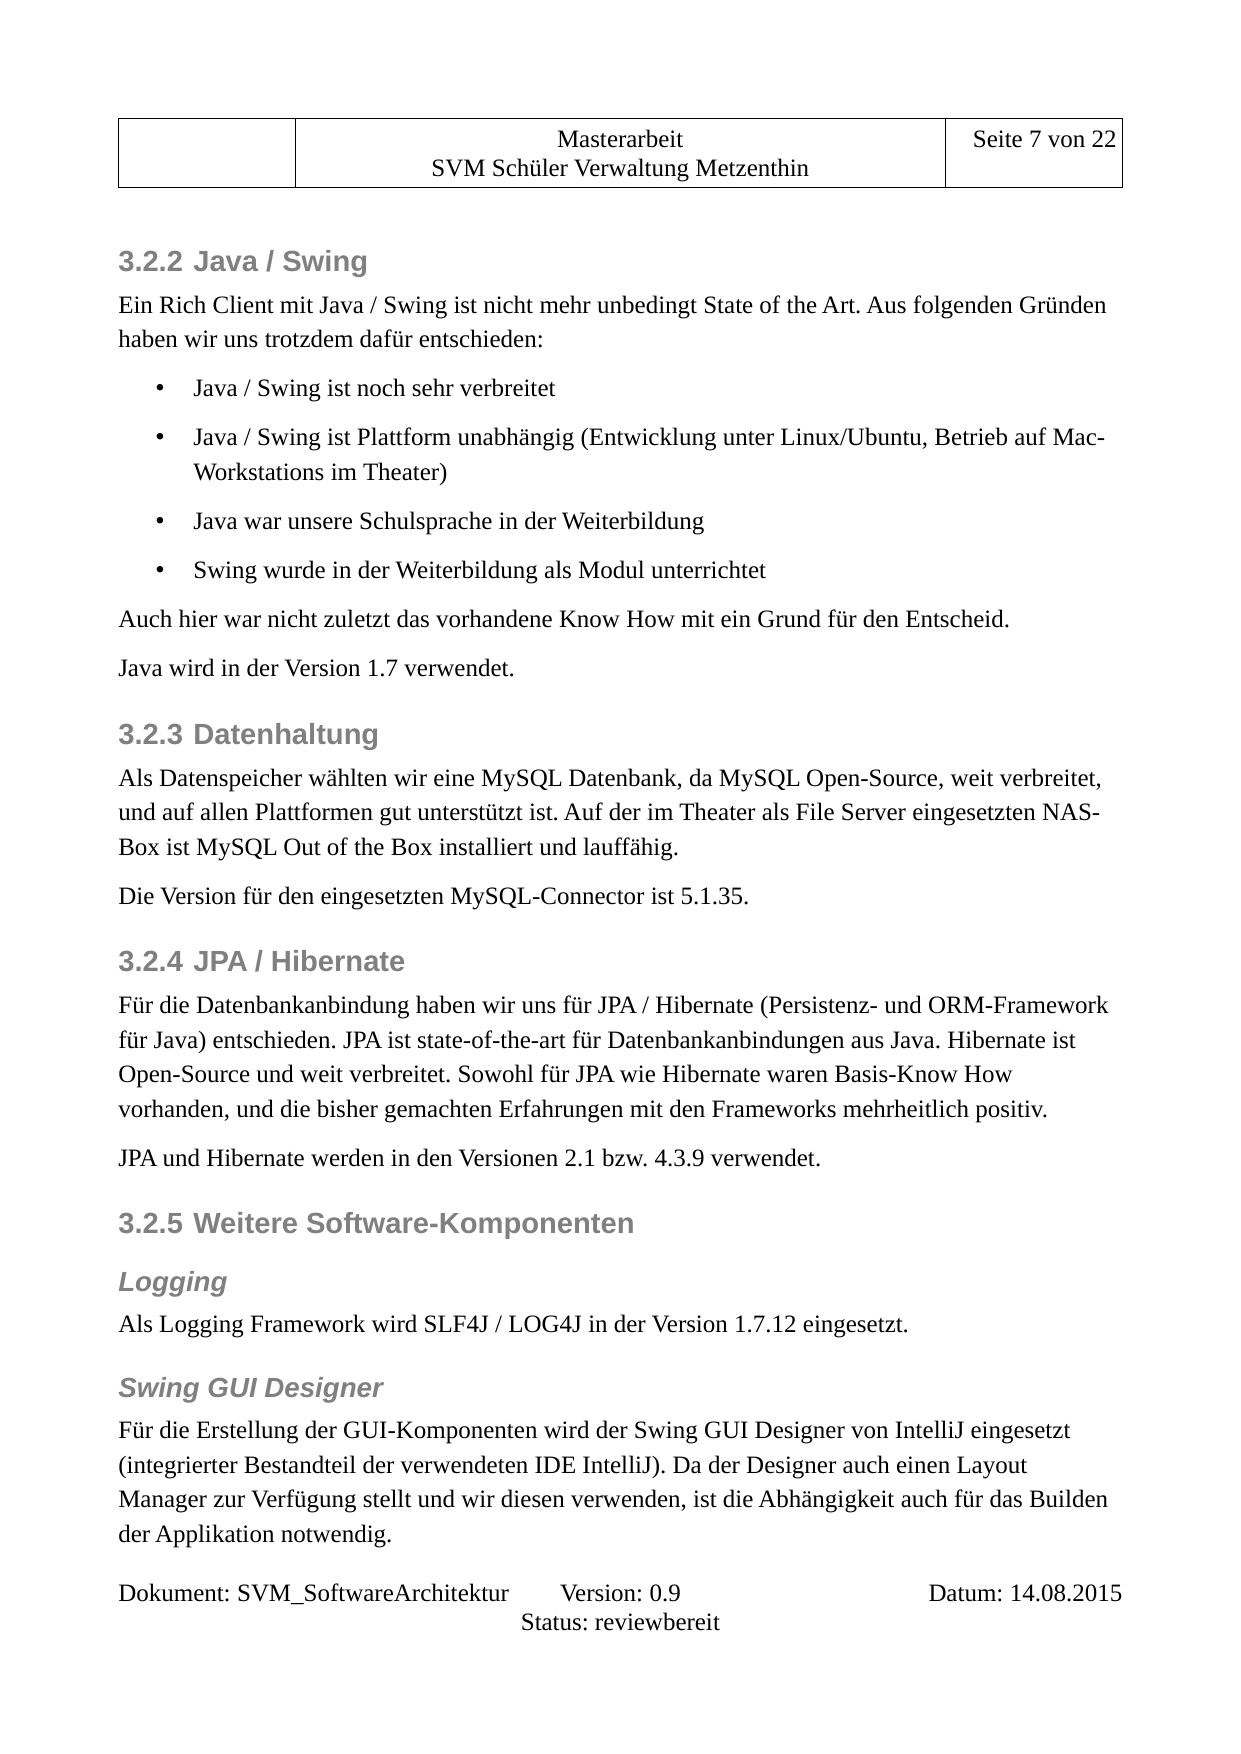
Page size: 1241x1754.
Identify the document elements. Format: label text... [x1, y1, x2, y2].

text Ein Rich Client mit Java / Swing ist nicht mehr unbedingt State of the Art. Aus folgenden Gründen haben wir uns trotzdem dafür entschieden: [118, 290, 1122, 353]
subtitle Java / Swing [118, 244, 1122, 277]
list Java / Swing ist Plattform unabhängig (Entwicklung unter Linux/Ubuntu, Betrieb auf Mac-Workstations im Theater) [156, 422, 1122, 486]
text Auch hier war nicht zuletzt das vorhandene Know How mit ein Grund für den Entscheid. [118, 604, 1122, 633]
subtitle Weitere Software-Komponenten [118, 1207, 1122, 1240]
text JPA und Hibernate werden in den Versionen 2.1 bzw. 4.3.9 verwendet. [118, 1143, 1122, 1172]
text Als Datenspeicher wählten wir eine MySQL Datenbank, da MySQL Open-Source, weit verbreitet, und auf allen Plattformen gut unterstützt ist. Auf der im Theater als File Server eingesetzten NAS-Box ist MySQL Out of the Box installiert und lauffähig. [118, 763, 1122, 860]
text Als Logging Framework wird SLF4J / LOG4J in der Version 1.7.12 eingesetzt. [118, 1309, 1122, 1338]
text Für die Erstellung der GUI-Komponenten wird der Swing GUI Designer von IntelliJ eingesetzt (integrierter Bestandteil der verwendeten IDE IntelliJ). Da der Designer auch einen Layout Manager zur Verfügung stellt und wir diesen verwenden, ist die Abhängigkeit auch für das Builden der Applikation notwendig. [118, 1415, 1122, 1548]
subtitle JPA / Hibernate [118, 944, 1122, 978]
subtitle Datenhaltung [118, 717, 1122, 750]
text Die Version für den eingesetzten MySQL-Connector ist 5.1.35. [118, 881, 1122, 909]
subtitle Logging [118, 1265, 1122, 1297]
text Für die Datenbankanbindung haben wir uns für JPA / Hibernate (Persistenz- und ORM-Framework für Java) entschieden. JPA ist state-of-the-art für Datenbankanbindungen aus Java. Hibernate ist Open-Source und weit verbreitet. Sowohl für JPA wie Hibernate waren Basis-Know How vorhanden, und die bisher gemachten Erfahrungen mit den Frameworks mehrheitlich positiv. [118, 990, 1122, 1123]
text Java wird in der Version 1.7 verwendet. [118, 653, 1122, 682]
subtitle Swing GUI Designer [118, 1371, 1122, 1403]
list Java / Swing ist noch sehr verbreitet [156, 373, 1122, 402]
list Java war unsere Schulsprache in der Weiterbildung [156, 506, 1122, 534]
list Swing wurde in der Weiterbildung als Modul unterrichtet [156, 555, 1122, 584]
